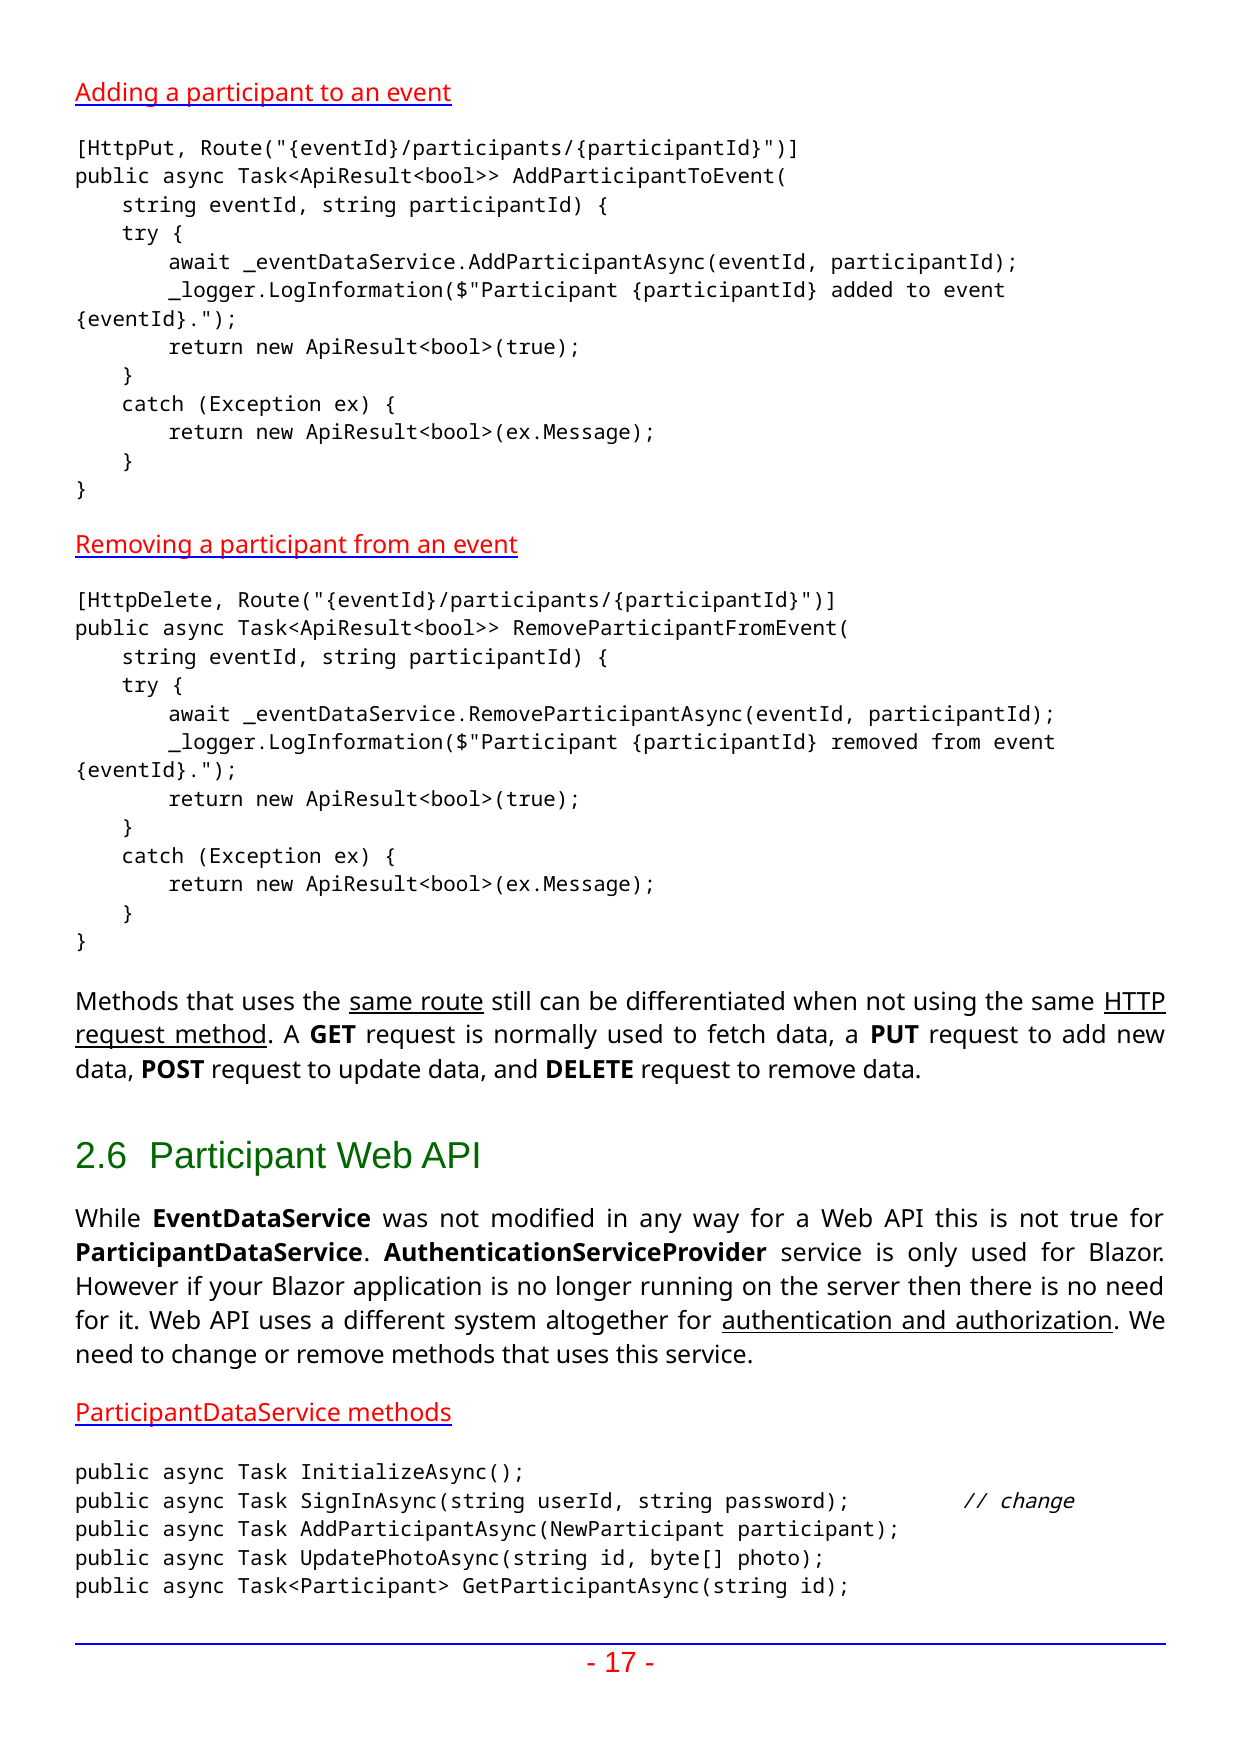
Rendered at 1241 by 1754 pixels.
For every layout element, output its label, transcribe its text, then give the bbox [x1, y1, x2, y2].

text Adding a participant to an event [75, 75, 1166, 109]
text } [75, 898, 1166, 926]
text return new ApiResult<bool>(true); [75, 784, 1166, 812]
text try { [75, 218, 1166, 247]
text } [75, 926, 1166, 955]
text return new ApiResult<bool>(ex.Message); [75, 869, 1166, 898]
text public async Task AddParticipantAsync(NewParticipant participant); [75, 1514, 1166, 1543]
text _logger.LogInformation($"Participant {participantId} removed from event {eventId}."); [75, 727, 1166, 784]
text } [75, 812, 1166, 841]
text catch (Exception ex) { [75, 841, 1166, 869]
text await _eventDataService.AddParticipantAsync(eventId, participantId); [75, 247, 1166, 275]
text Methods that uses the same route still can be differentiated when not using the same HTTP request method. A GET request is normally used to fetch data, a PUT request to add new data, POST request to update data, and DELETE request to remove data. [75, 983, 1166, 1085]
text [HttpDelete, Route("{eventId}/participants/{participantId}")] [75, 585, 1166, 613]
text Removing a participant from an event [75, 527, 1166, 561]
text public async Task UpdatePhotoAsync(string id, byte[] photo); [75, 1543, 1166, 1571]
text } [75, 361, 1166, 389]
text public async Task<ApiResult<bool>> AddParticipantToEvent( [75, 162, 1166, 190]
text _logger.LogInformation($"Participant {participantId} added to event {eventId}."); [75, 275, 1166, 332]
text While EventDataService was not modified in any way for a Web API this is not true for ParticipantDataService. AuthenticationServiceProvider service is only used for Blazor. However if your Blazor application is no longer running on the server then there is no need for it. Web API uses a different system altogether for authentication and authorization. We need to change or remove methods that uses this service. [75, 1201, 1166, 1371]
text } [75, 474, 1166, 503]
text } [75, 446, 1166, 474]
text public async Task SignInAsync(string userId, string password); // change [75, 1486, 1166, 1514]
text public async Task<ApiResult<bool>> RemoveParticipantFromEvent( [75, 613, 1166, 642]
text ParticipantDataService methods [75, 1395, 1166, 1429]
text [HttpPut, Route("{eventId}/participants/{participantId}")] [75, 133, 1166, 162]
text return new ApiResult<bool>(ex.Message); [75, 417, 1166, 446]
text 2.6 Participant Web API [75, 1133, 1166, 1177]
text try { [75, 670, 1166, 699]
text return new ApiResult<bool>(true); [75, 332, 1166, 361]
text public async Task<Participant> GetParticipantAsync(string id); [75, 1571, 1166, 1600]
text catch (Exception ex) { [75, 389, 1166, 417]
text public async Task InitializeAsync(); [75, 1457, 1166, 1486]
text string eventId, string participantId) { [75, 190, 1166, 218]
text await _eventDataService.RemoveParticipantAsync(eventId, participantId); [75, 699, 1166, 727]
text string eventId, string participantId) { [75, 642, 1166, 670]
